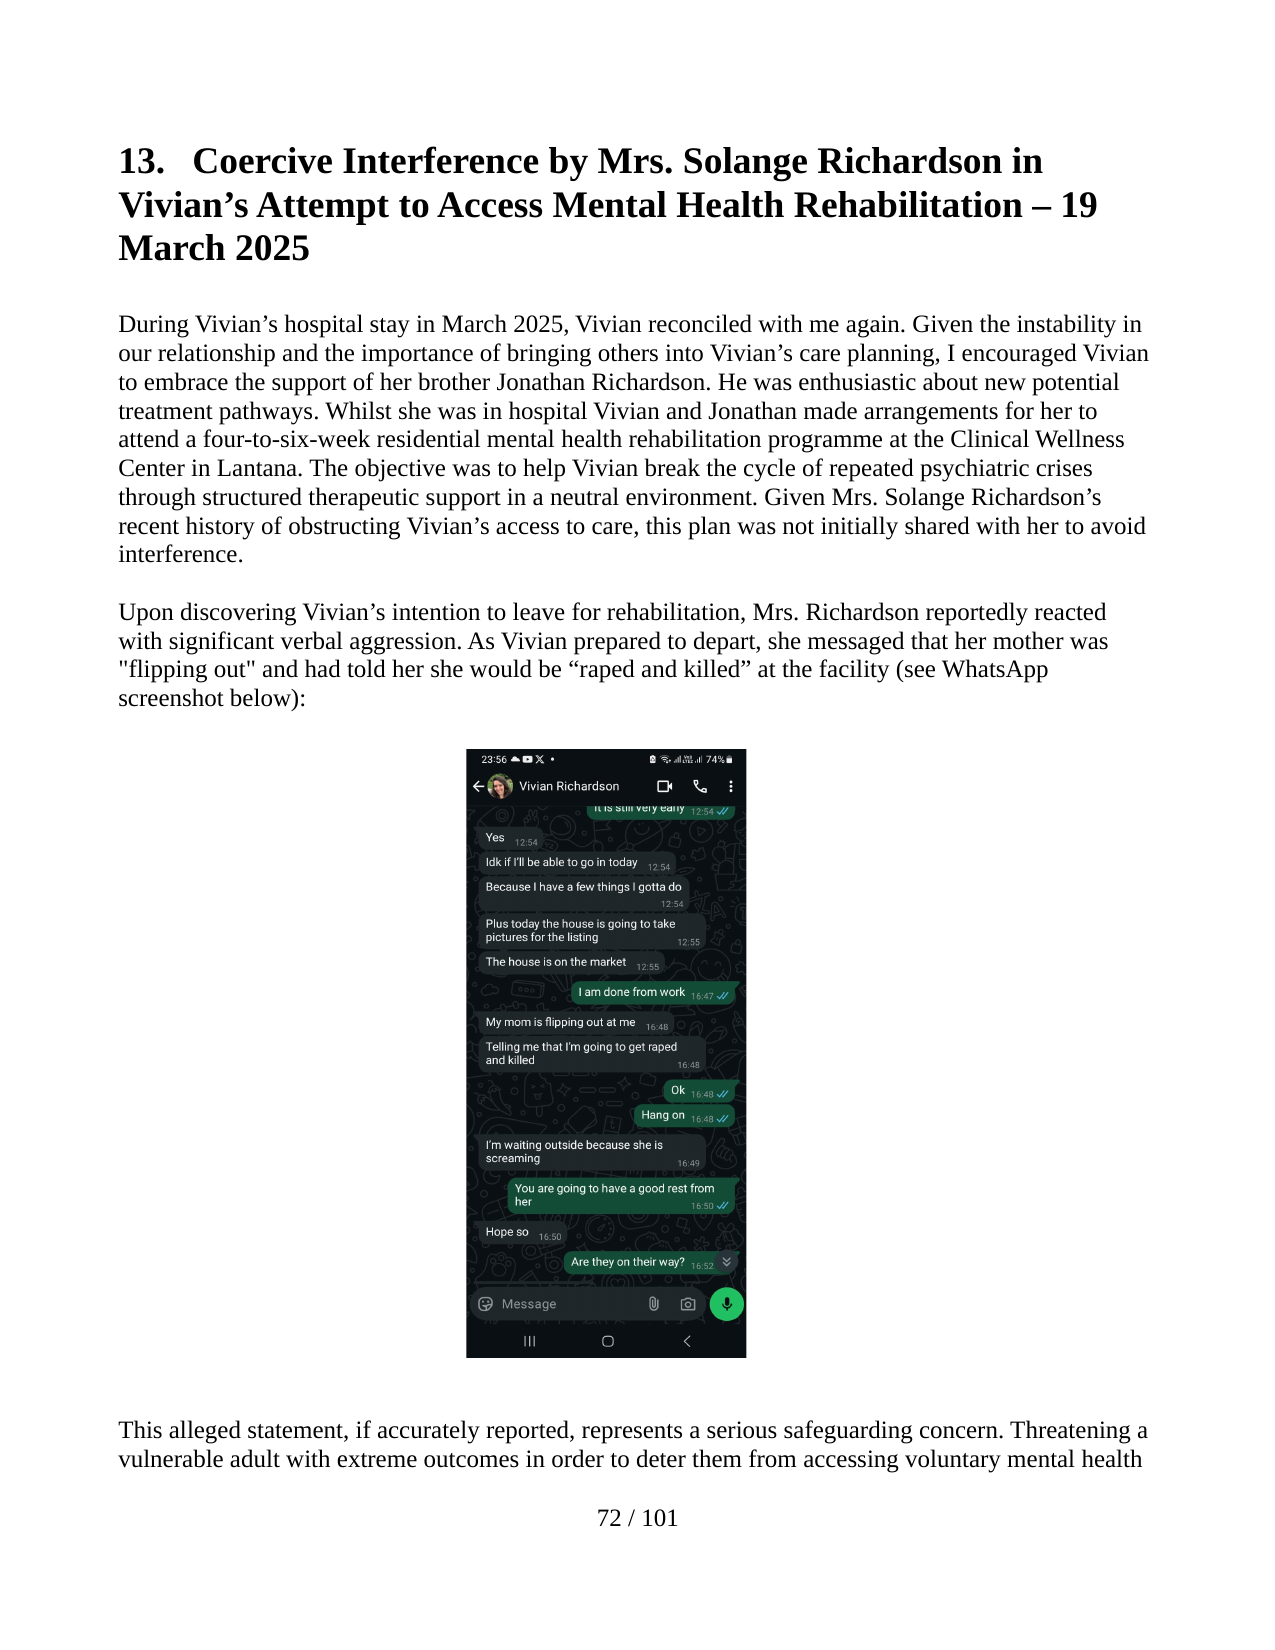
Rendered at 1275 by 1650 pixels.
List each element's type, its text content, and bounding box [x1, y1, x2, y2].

text Upon discovering Vivian’s intention to leave for rehabilitation, Mrs. Richardson reportedly reacted with significant verbal aggression. As Vivian prepared to depart, she messaged that her mother was "flipping out" and had told her she would be “raped and killed” at the facility (see WhatsApp screenshot below): [118, 597, 1157, 712]
text This alleged statement, if accurately reported, represents a serious safeguarding concern. Threatening a vulnerable adult with extreme outcomes in order to deter them from accessing voluntary mental health [118, 1415, 1157, 1472]
picture [466, 749, 747, 1358]
subtitle Coercive Interference by Mrs. Solange Richardson in Vivian’s Attempt to Access Mental Health Rehabilitation – 19 March 2025 [118, 139, 1157, 268]
text During Vivian’s hospital stay in March 2025, Vivian reconciled with me again. Given the instability in our relationship and the importance of bringing others into Vivian’s care planning, I encouraged Vivian to embrace the support of her brother Jonathan Richardson. He was enthusiastic about new potential treatment pathways. Whilst she was in hospital Vivian and Jonathan made arrangements for her to attend a four-to-six-week residential mental health rehabilitation programme at the Clinical Wellness Center in Lantana. The objective was to help Vivian break the cycle of repeated psychiatric crises through structured therapeutic support in a neutral environment. Given Mrs. Solange Richardson’s recent history of obstructing Vivian’s access to care, this plan was not initially shared with her to avoid interference. [118, 309, 1157, 568]
